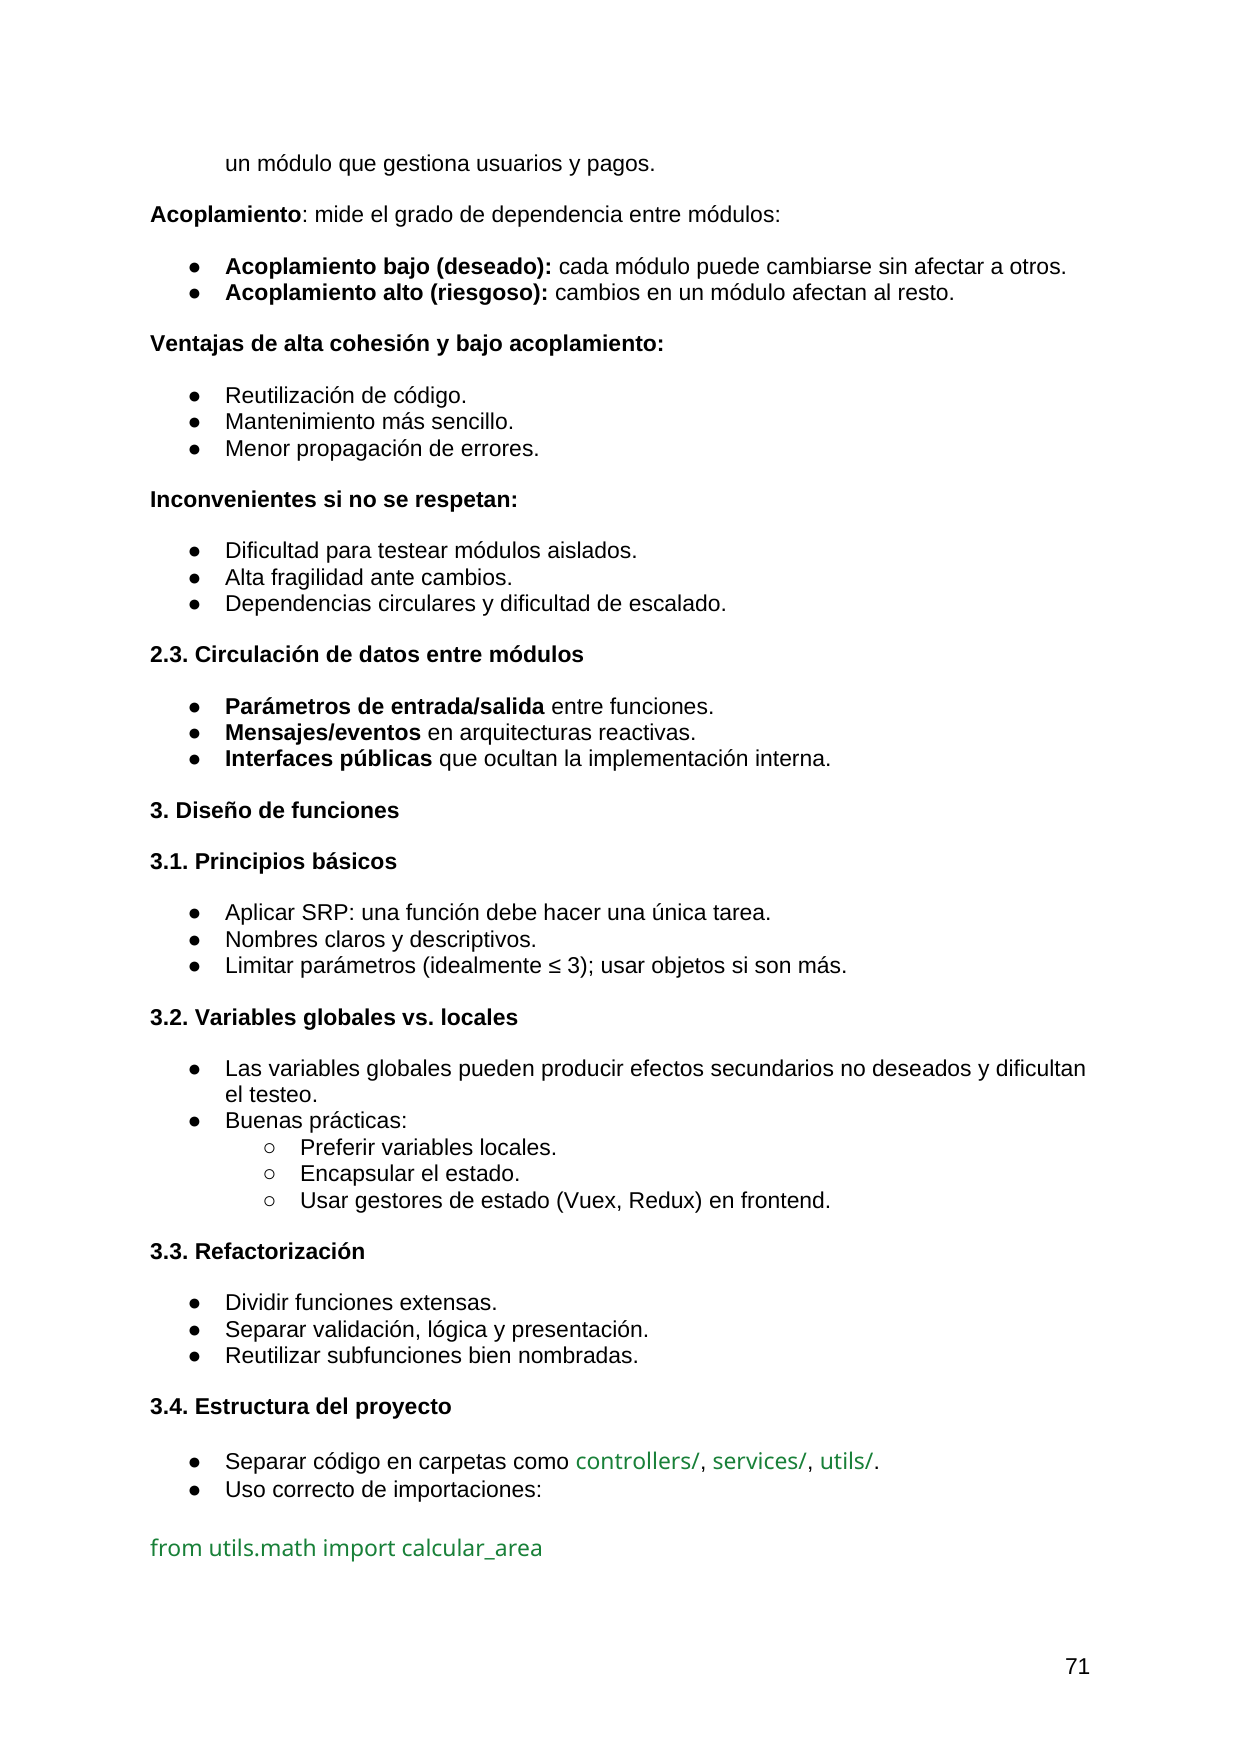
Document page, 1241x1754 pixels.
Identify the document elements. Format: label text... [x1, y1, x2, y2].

text 3.1. Principios básicos [150, 848, 1090, 874]
list Usar gestores de estado (Vuex, Redux) en frontend. [262, 1187, 1090, 1213]
text Acoplamiento: mide el grado de dependencia entre módulos: [150, 201, 1090, 228]
list Separar validación, lógica y presentación. [187, 1316, 1090, 1342]
list Interfaces públicas que ocultan la implementación interna. [187, 745, 1090, 772]
list Las variables globales pueden producir efectos secundarios no deseados y dificultan el testeo. [187, 1055, 1090, 1107]
list Dificultad para testear módulos aislados. [187, 537, 1090, 563]
list Mensajes/eventos en arquitecturas reactivas. [187, 719, 1090, 745]
text 3.3. Refactorización [150, 1238, 1090, 1264]
list Acoplamiento bajo (deseado): cada módulo puede cambiarse sin afectar a otros. [187, 253, 1090, 279]
list Encapsular el estado. [262, 1160, 1090, 1187]
list Buenas prácticas: [187, 1107, 1090, 1134]
list Reutilización de código. [187, 382, 1090, 408]
list Dependencias circulares y dificultad de escalado. [187, 590, 1090, 616]
text Inconvenientes si no se respetan: [150, 486, 1090, 512]
list un módulo que gestiona usuarios y pagos. [187, 150, 1090, 176]
list Mantenimiento más sencillo. [187, 408, 1090, 434]
list Separar código en carpetas como controllers/, services/, utils/. [187, 1445, 1090, 1476]
list Alta fragilidad ante cambios. [187, 563, 1090, 590]
text 2.3. Circulación de datos entre módulos [150, 641, 1090, 668]
text 3.2. Variables globales vs. locales [150, 1003, 1090, 1030]
list Acoplamiento alto (riesgoso): cambios en un módulo afectan al resto. [187, 279, 1090, 305]
list Menor propagación de errores. [187, 434, 1090, 461]
text 3.4. Estructura del proyecto [150, 1393, 1090, 1420]
text Ventajas de alta cohesión y bajo acoplamiento: [150, 330, 1090, 357]
list Limitar parámetros (idealmente ≤ 3); usar objetos si son más. [187, 952, 1090, 978]
list Reutilizar subfunciones bien nombradas. [187, 1342, 1090, 1368]
list Dividir funciones extensas. [187, 1289, 1090, 1316]
text 3. Diseño de funciones [150, 797, 1090, 823]
list Parámetros de entrada/salida entre funciones. [187, 693, 1090, 719]
text from utils.math import calcular_area [150, 1531, 1090, 1563]
list Aplicar SRP: una función debe hacer una única tarea. [187, 899, 1090, 926]
list Uso correcto de importaciones: [187, 1476, 1090, 1502]
list Preferir variables locales. [262, 1134, 1090, 1160]
list Nombres claros y descriptivos. [187, 926, 1090, 952]
